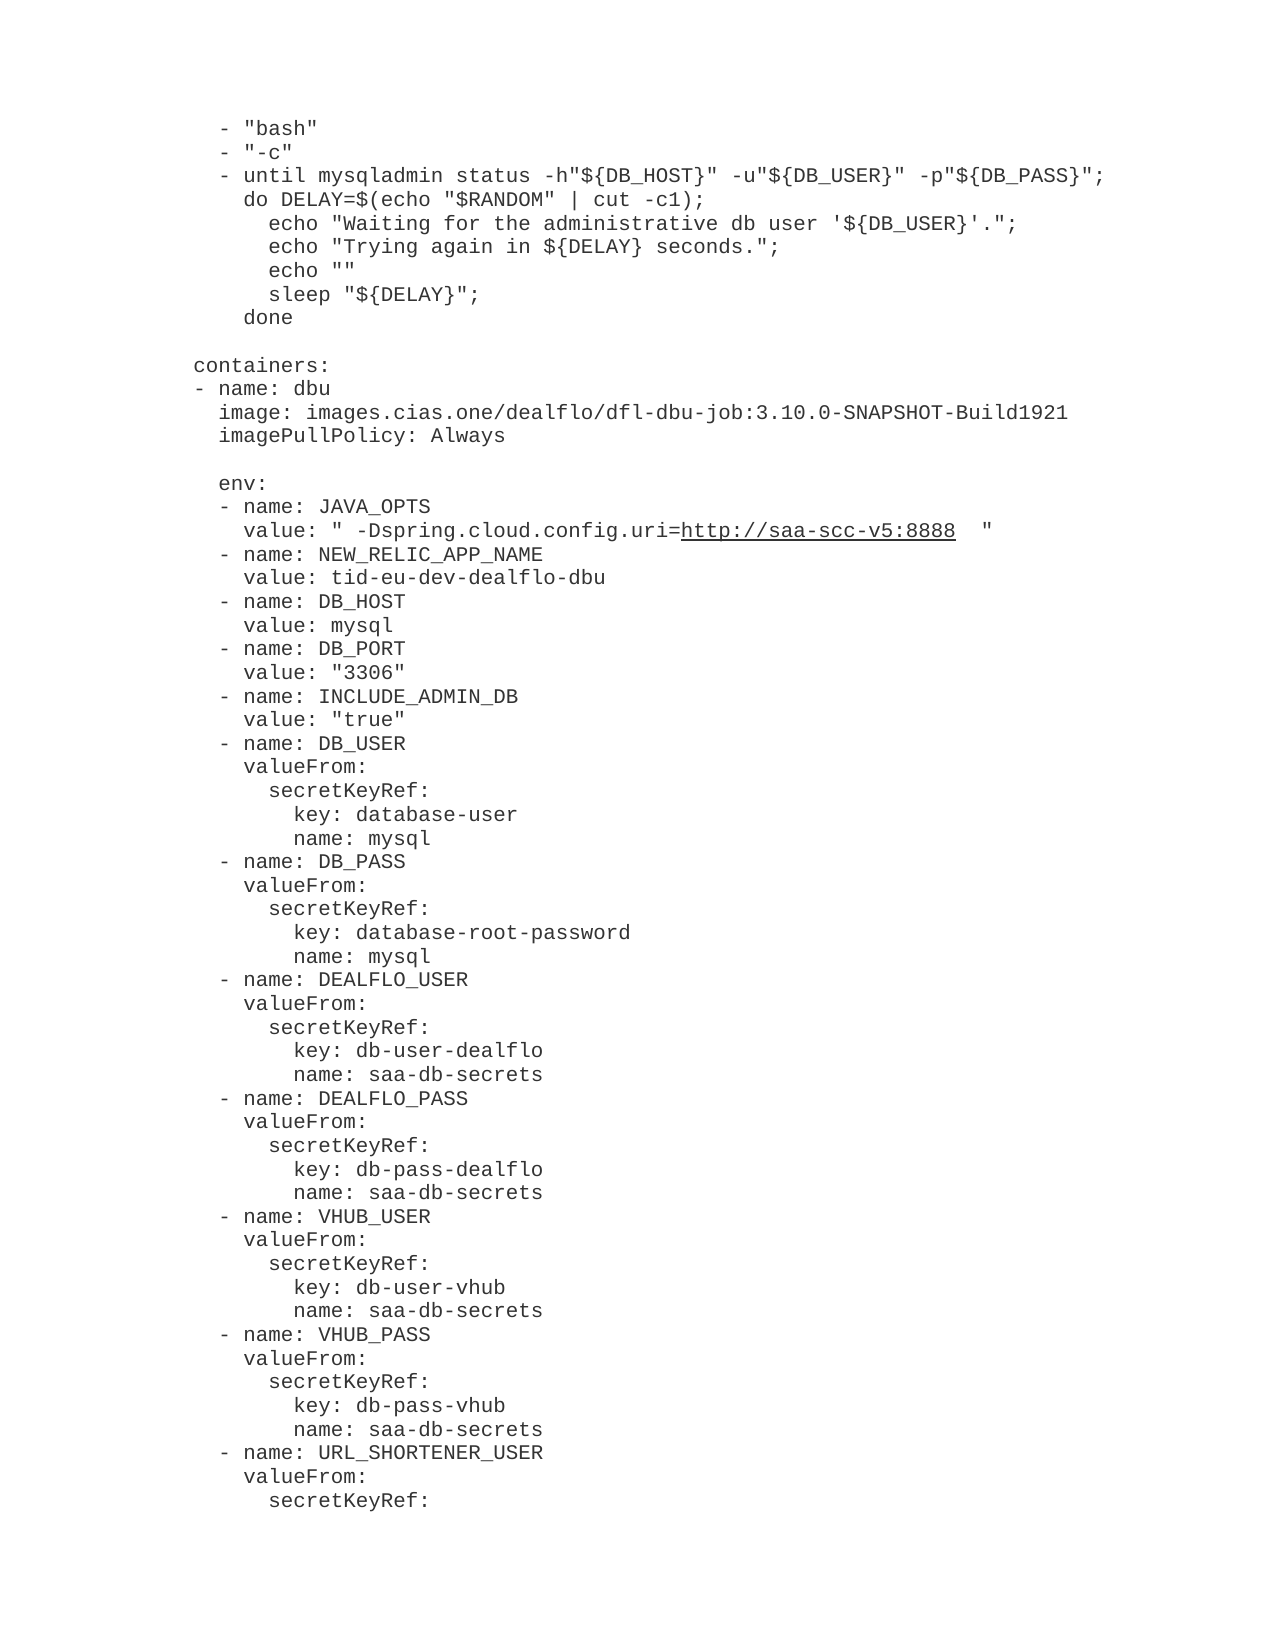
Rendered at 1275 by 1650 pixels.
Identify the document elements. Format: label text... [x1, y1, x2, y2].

text name: mysql [118, 946, 1157, 969]
text do DELAY=$(echo "$RANDOM" | cut -c1); [118, 189, 1157, 213]
text valueFrom: [118, 1348, 1157, 1371]
text name: mysql [118, 827, 1157, 851]
text - name: dbu [118, 378, 1157, 402]
text - name: DB_PASS [118, 851, 1157, 875]
text echo "Trying again in ${DELAY} seconds."; [118, 236, 1157, 260]
text key: database-user [118, 804, 1157, 827]
text name: saa-db-secrets [118, 1182, 1157, 1206]
text key: database-root-password [118, 922, 1157, 946]
text valueFrom: [118, 1466, 1157, 1489]
text env: [118, 473, 1157, 496]
text - name: DEALFLO_USER [118, 969, 1157, 993]
text - "-c" [118, 142, 1157, 165]
text valueFrom: [118, 1111, 1157, 1135]
text valueFrom: [118, 875, 1157, 898]
text - name: JAVA_OPTS [118, 496, 1157, 520]
text sleep "${DELAY}"; [118, 284, 1157, 307]
text secretKeyRef: [118, 1135, 1157, 1158]
text name: saa-db-secrets [118, 1064, 1157, 1088]
text echo "Waiting for the administrative db user '${DB_USER}'."; [118, 213, 1157, 236]
text secretKeyRef: [118, 780, 1157, 804]
text value: "true" [118, 709, 1157, 733]
text - name: NEW_RELIC_APP_NAME [118, 544, 1157, 567]
text valueFrom: [118, 1229, 1157, 1253]
text - name: INCLUDE_ADMIN_DB [118, 686, 1157, 709]
text - until mysqladmin status -h"${DB_HOST}" -u"${DB_USER}" -p"${DB_PASS}"; [118, 165, 1157, 189]
text secretKeyRef: [118, 1017, 1157, 1040]
text valueFrom: [118, 757, 1157, 780]
text name: saa-db-secrets [118, 1419, 1157, 1442]
text value: " -Dspring.cloud.config.uri=http://saa-scc-v5:8888 " [118, 520, 1157, 544]
text imagePullPolicy: Always [118, 426, 1157, 449]
text key: db-user-dealflo [118, 1040, 1157, 1064]
text secretKeyRef: [118, 1371, 1157, 1395]
text key: db-pass-dealflo [118, 1158, 1157, 1182]
text secretKeyRef: [118, 898, 1157, 922]
text - name: VHUB_PASS [118, 1324, 1157, 1348]
text key: db-user-vhub [118, 1277, 1157, 1300]
text - name: VHUB_USER [118, 1206, 1157, 1229]
text name: saa-db-secrets [118, 1300, 1157, 1324]
text - "bash" [118, 118, 1157, 142]
text secretKeyRef: [118, 1489, 1157, 1513]
text done [118, 307, 1157, 331]
text - name: DB_PORT [118, 638, 1157, 662]
text value: "3306" [118, 662, 1157, 686]
text key: db-pass-vhub [118, 1395, 1157, 1419]
text - name: URL_SHORTENER_USER [118, 1442, 1157, 1466]
text value: mysql [118, 615, 1157, 638]
text echo "" [118, 260, 1157, 284]
text value: tid-eu-dev-dealflo-dbu [118, 567, 1157, 591]
text secretKeyRef: [118, 1253, 1157, 1277]
text - name: DEALFLO_PASS [118, 1088, 1157, 1111]
text valueFrom: [118, 993, 1157, 1017]
text image: images.cias.one/dealflo/dfl-dbu-job:3.10.0-SNAPSHOT-Build1921 [118, 402, 1157, 426]
text - name: DB_HOST [118, 591, 1157, 615]
text - name: DB_USER [118, 733, 1157, 757]
text containers: [118, 354, 1157, 378]
